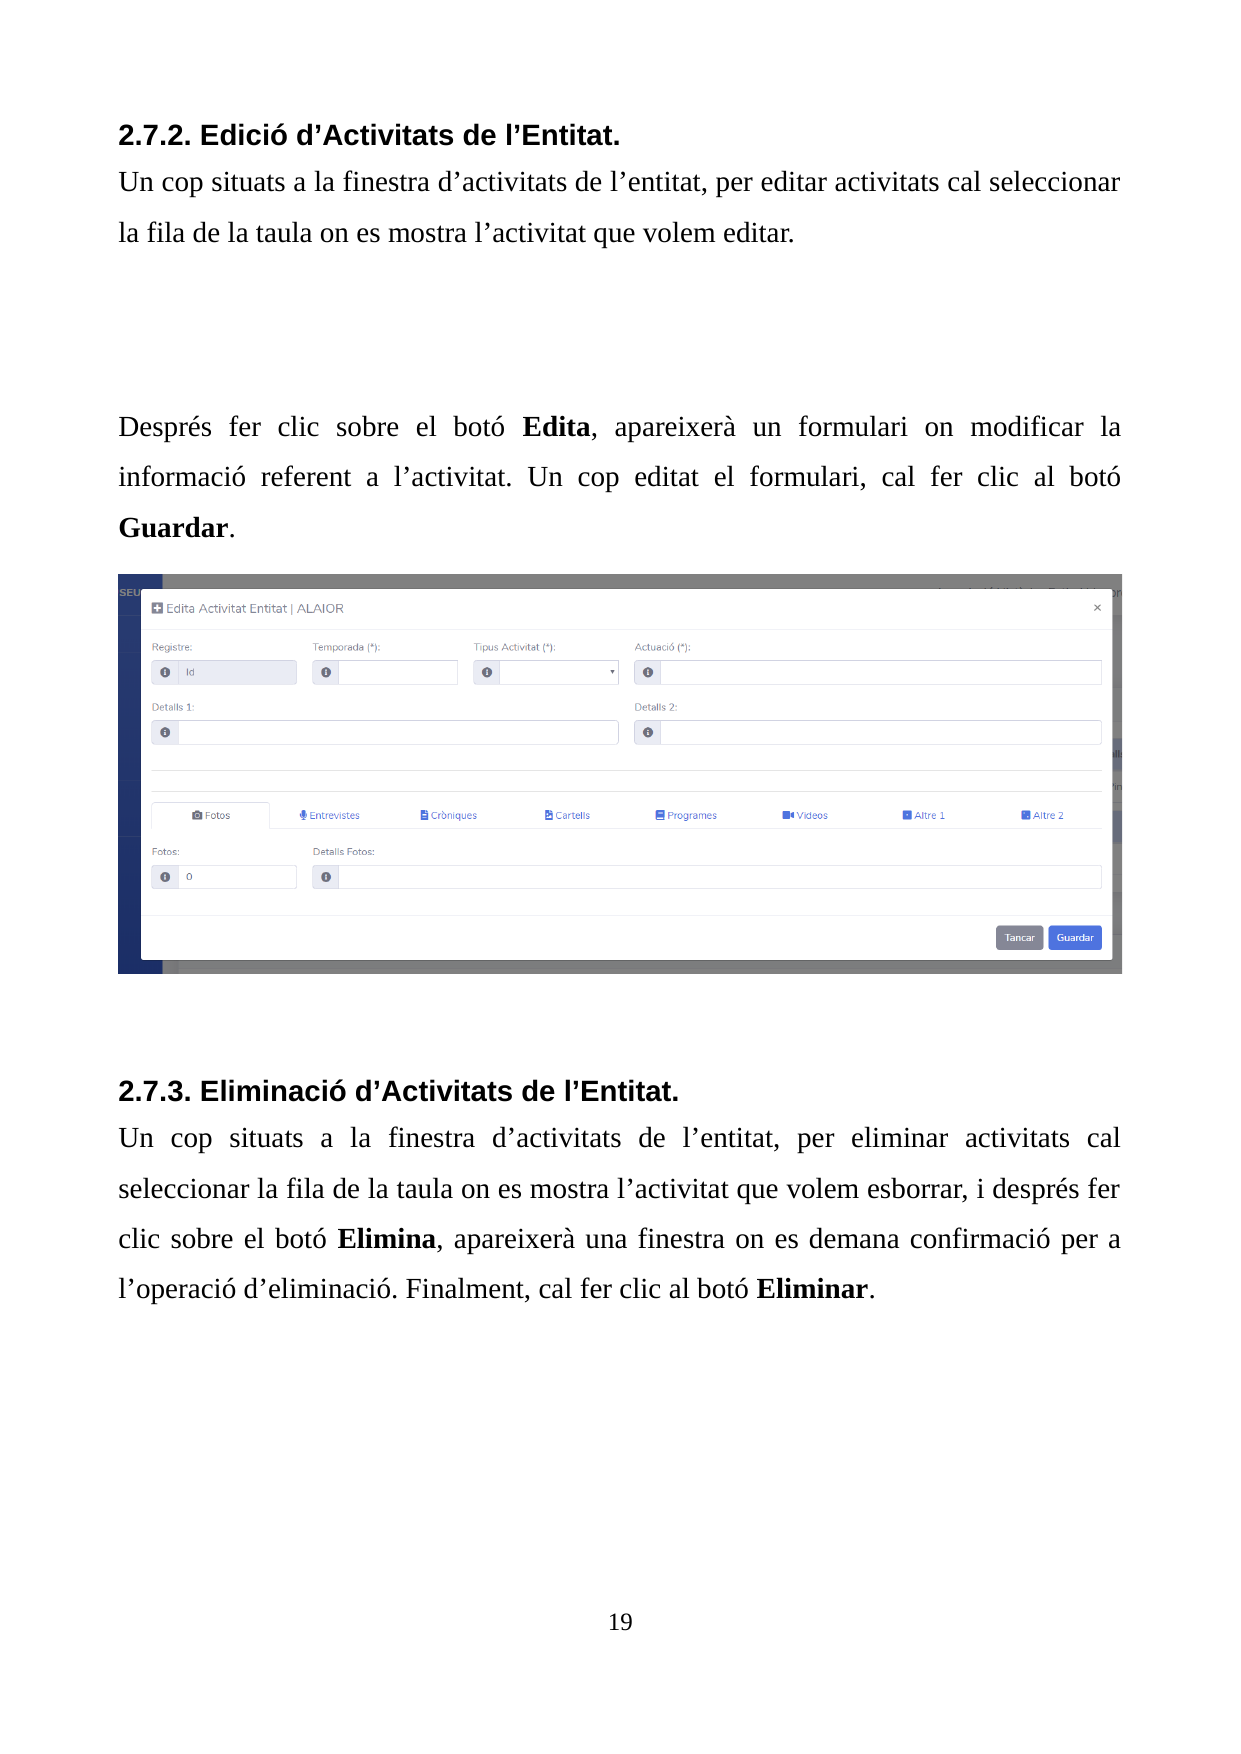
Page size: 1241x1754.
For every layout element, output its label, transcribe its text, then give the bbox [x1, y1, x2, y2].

subtitle 2.7.3. Eliminació d’Activitats de l’Entitat. [118, 1074, 1122, 1108]
text Un cop situats a la finestra d’activitats de l’entitat, per eliminar activitats cal seleccionar la fila de la taula on es mostra l’activitat que volem esborrar, i després fer clic sobre el botó Elimina, apareixerà una finestra on es demana confirmació per a l’operació d’eliminació. Finalment, cal fer clic al botó Eliminar. [118, 1121, 1122, 1305]
table_header [118, 323, 1122, 351]
text Un cop situats a la finestra d’activitats de l’entitat, per editar activitats cal seleccionar la fila de la taula on es mostra l’activitat que volem editar. [118, 164, 1122, 248]
table_header [118, 1380, 1122, 1408]
table_header [118, 974, 1122, 1002]
picture [118, 574, 1123, 974]
text Després fer clic sobre el botó Edita, apareixerà un formulari on modificar la informació referent a l’activitat. Un cop editat el formulari, cal fer clic al botó Guardar. [118, 409, 1122, 543]
subtitle 2.7.2. Edició d’Activitats de l’Entitat. [118, 118, 1122, 152]
